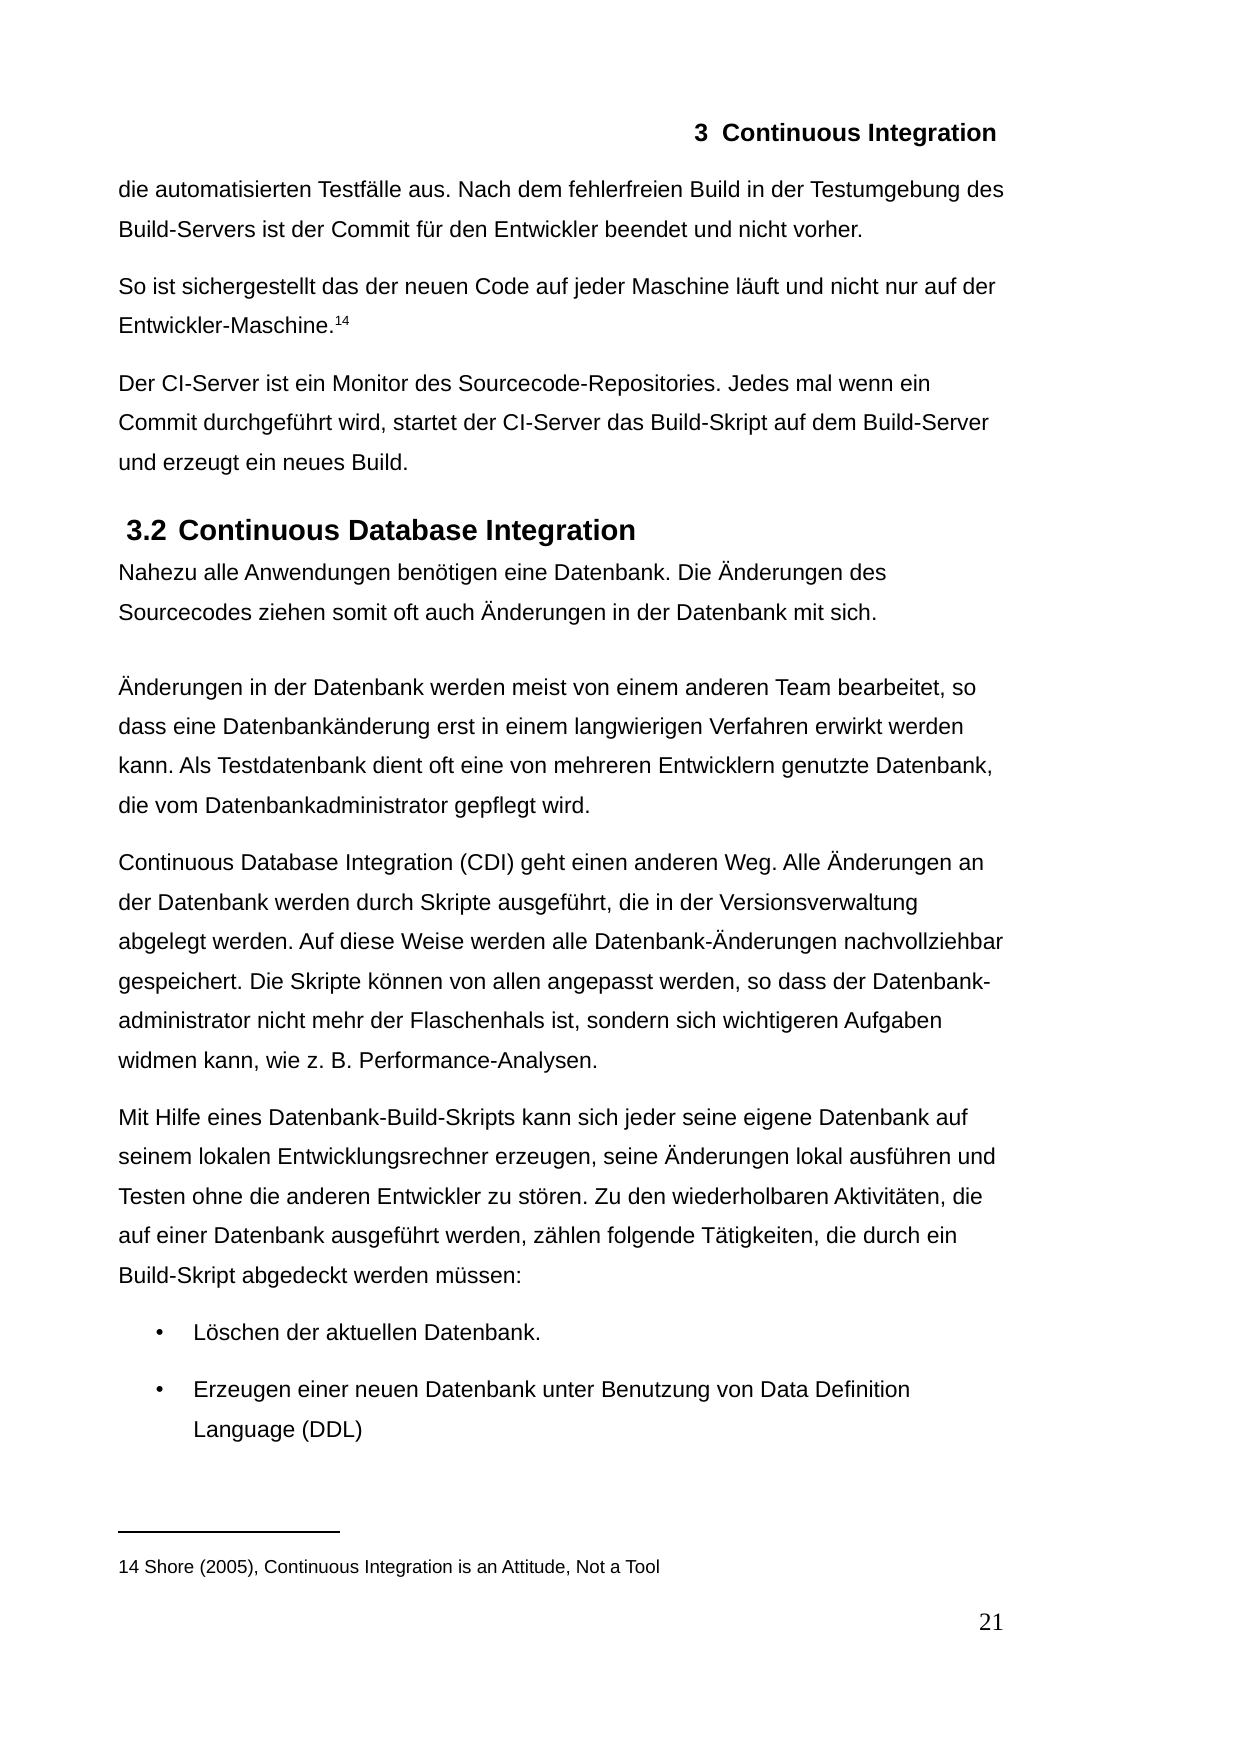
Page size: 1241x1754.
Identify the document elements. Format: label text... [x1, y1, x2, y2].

subtitle Continuous Database Integration [118, 513, 1004, 547]
text die automatisierten Testfälle aus. Nach dem fehlerfreien Build in der Testumgebung des Build-Servers ist der Commit für den Entwickler beendet und nicht vorher. [118, 176, 1004, 242]
text Änderungen in der Datenbank werden meist von einem anderen Team bearbeitet, so dass eine Datenbankänderung erst in einem langwierigen Verfahren erwirkt werden kann. Als Testdatenbank dient oft eine von mehreren Entwicklern genutzte Datenbank, die vom Datenbankadministrator gepflegt wird. [118, 673, 1004, 818]
text Nahezu alle Anwendungen benötigen eine Datenbank. Die Änderungen des Sourcecodes ziehen somit oft auch Änderungen in der Datenbank mit sich. [118, 559, 1004, 625]
text Der CI-Server ist ein Monitor des Sourcecode-Repositories. Jedes mal wenn ein Commit durchgeführt wird, startet der CI-Server das Build-Skript auf dem Build-Server und erzeugt ein neues Build. [118, 370, 1004, 475]
text Continuous Database Integration (CDI) geht einen anderen Weg. Alle Änderungen an der Datenbank werden durch Skripte ausgeführt, die in der Versionsverwaltung abgelegt werden. Auf diese Weise werden alle Datenbank-Änderungen nachvollziehbar gespeichert. Die Skripte können von allen angepasst werden, so dass der Datenbank-administrator nicht mehr der Flaschenhals ist, sondern sich wichtigeren Aufgaben widmen kann, wie z. B. Performance-Analysen. [118, 849, 1004, 1073]
text So ist sichergestellt das der neuen Code auf jeder Maschine läuft und nicht nur auf der Entwickler-Maschine. [118, 273, 1004, 339]
text Mit Hilfe eines Datenbank-Build-Skripts kann sich jeder seine eigene Datenbank auf seinem lokalen Entwicklungsrechner erzeugen, seine Änderungen lokal ausführen und Testen ohne die anderen Entwickler zu stören. Zu den wiederholbaren Aktivitäten, die auf einer Datenbank ausgeführt werden, zählen folgende Tätigkeiten, die durch ein Build-Skript abgedeckt werden müssen: [118, 1104, 1004, 1288]
list Erzeugen einer neuen Datenbank unter Benutzung von Data Definition Language (DDL) [156, 1376, 1004, 1442]
text Shore (2005), Continuous Integration is an Attitude, Not a Tool [118, 1556, 1004, 1578]
list Löschen der aktuellen Datenbank. [156, 1319, 1004, 1345]
